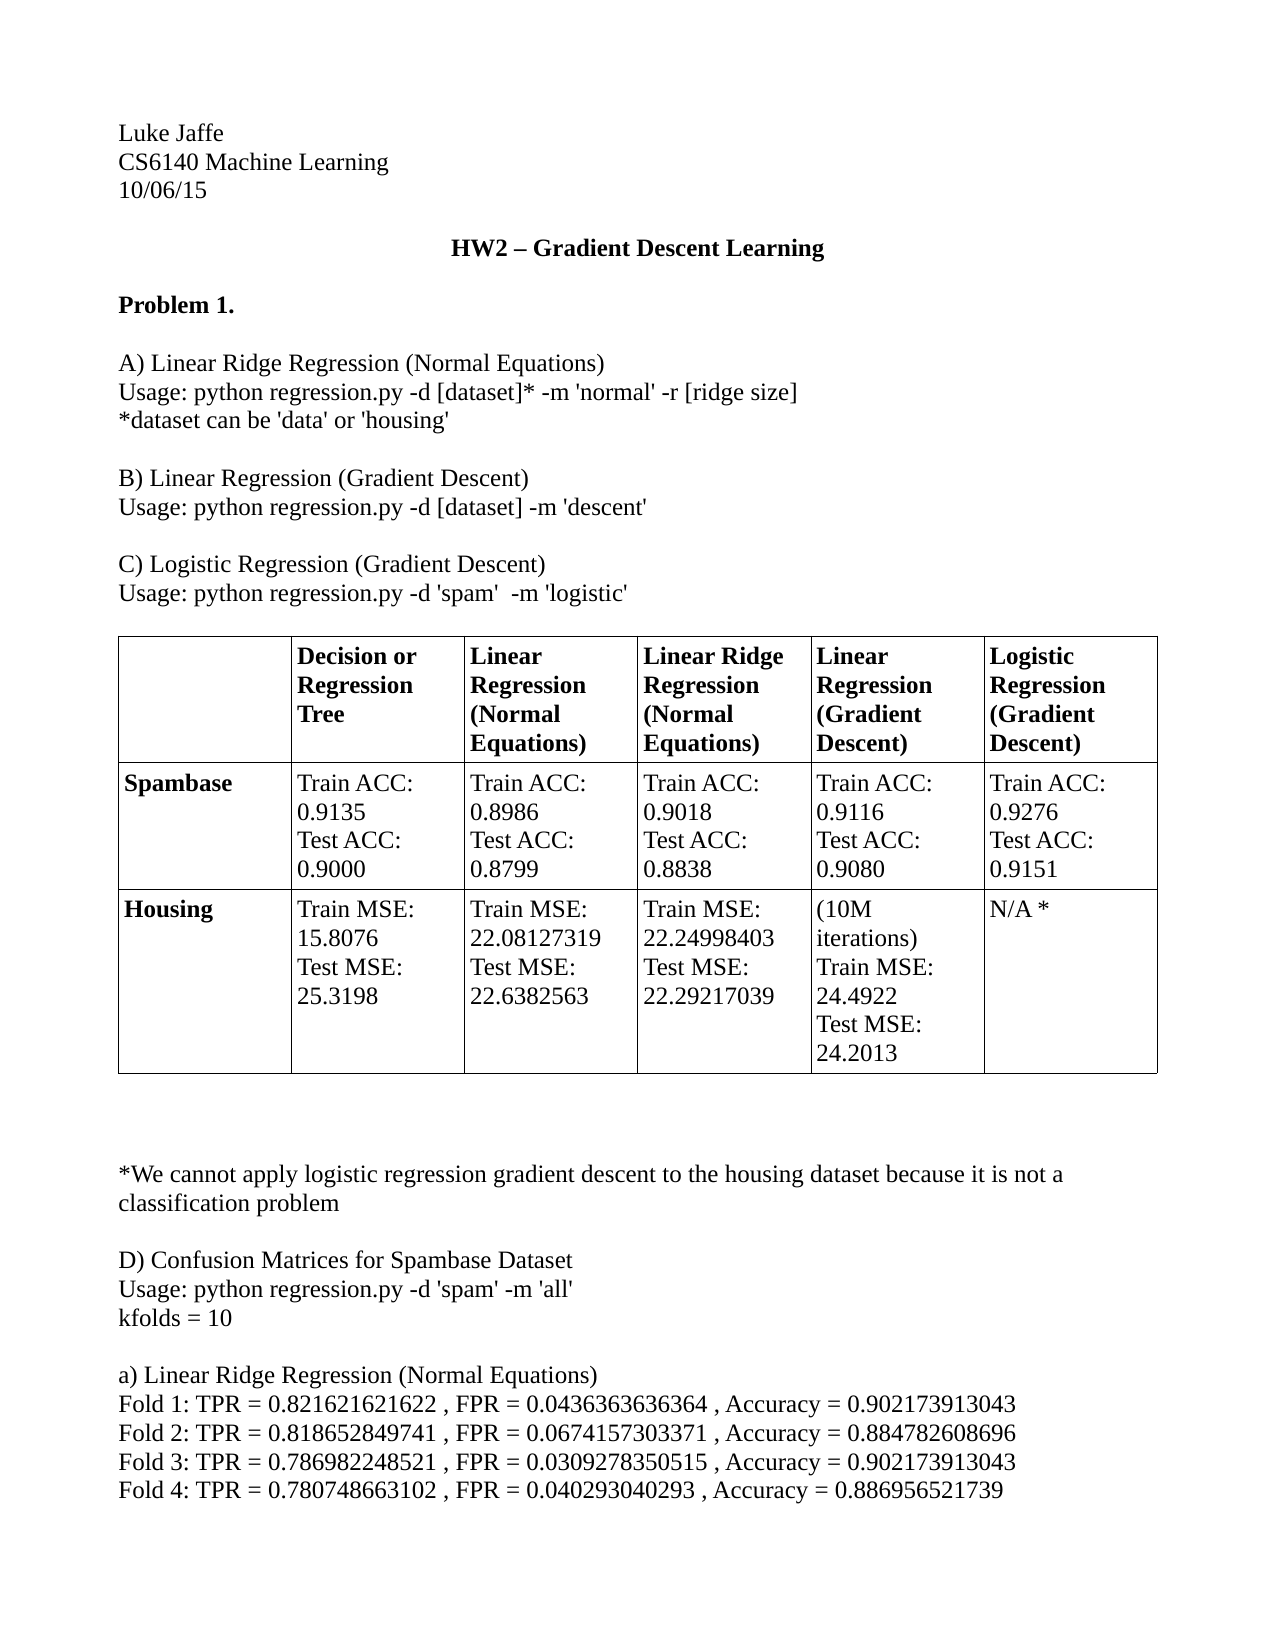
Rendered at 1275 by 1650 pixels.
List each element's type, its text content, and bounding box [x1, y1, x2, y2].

text Luke Jaffe [118, 118, 1157, 147]
table_cell Train MSE: 15.8076 Test MSE: 25.3198 [292, 890, 464, 1073]
table_cell Housing [119, 890, 291, 1073]
table_cell (10M iterations) Train MSE: 24.4922 Test MSE: 24.2013 [812, 890, 984, 1073]
table_header Decision or Regression Tree [292, 637, 464, 762]
table_cell N/A * [985, 890, 1157, 1073]
table_cell Train MSE: 22.24998403 Test MSE: 22.29217039 [638, 890, 811, 1073]
table_header Linear Regression (Normal Equations) [465, 637, 637, 762]
text Usage: python regression.py -d [dataset]* -m 'normal' -r [ridge size] [118, 377, 1157, 406]
text A) Linear Ridge Regression (Normal Equations) [118, 348, 1157, 377]
text Problem 1. [118, 291, 1157, 319]
text *We cannot apply logistic regression gradient descent to the housing dataset because it is not a classification problem [118, 1159, 1157, 1217]
table_cell Train ACC: 0.8986 Test ACC: 0.8799 [465, 763, 637, 889]
text D) Confusion Matrices for Spambase Dataset [118, 1245, 1157, 1274]
text CS6140 Machine Learning [118, 147, 1157, 176]
text 10/06/15 [118, 176, 1157, 204]
table_header Linear Regression (Gradient Descent) [812, 637, 984, 762]
table_header Logistic Regression (Gradient Descent) [985, 637, 1157, 762]
text *dataset can be 'data' or 'housing' [118, 406, 1157, 434]
text Fold 2: TPR = 0.818652849741 , FPR = 0.0674157303371 , Accuracy = 0.884782608696 [118, 1418, 1157, 1447]
text HW2 – Gradient Descent Learning [118, 233, 1157, 262]
text Fold 4: TPR = 0.780748663102 , FPR = 0.040293040293 , Accuracy = 0.886956521739 [118, 1475, 1157, 1504]
text C) Logistic Regression (Gradient Descent) [118, 549, 1157, 578]
text kfolds = 10 [118, 1303, 1157, 1332]
table_cell Spambase [119, 763, 291, 889]
text Usage: python regression.py -d 'spam' -m 'all' [118, 1274, 1157, 1303]
table_cell Train ACC: 0.9276 Test ACC: 0.9151 [985, 763, 1157, 889]
text Fold 3: TPR = 0.786982248521 , FPR = 0.0309278350515 , Accuracy = 0.902173913043 [118, 1447, 1157, 1475]
text a) Linear Ridge Regression (Normal Equations) [118, 1360, 1157, 1389]
text Fold 1: TPR = 0.821621621622 , FPR = 0.0436363636364 , Accuracy = 0.902173913043 [118, 1389, 1157, 1418]
table_cell Train ACC: 0.9116 Test ACC: 0.9080 [812, 763, 984, 889]
text Usage: python regression.py -d 'spam' -m 'logistic' [118, 578, 1157, 607]
table_cell Train ACC: 0.9135 Test ACC: 0.9000 [292, 763, 464, 889]
table_header Linear Ridge Regression (Normal Equations) [638, 637, 811, 762]
table_cell Train MSE: 22.08127319 Test MSE: 22.6382563 [465, 890, 637, 1073]
text Usage: python regression.py -d [dataset] -m 'descent' [118, 492, 1157, 521]
text B) Linear Regression (Gradient Descent) [118, 463, 1157, 492]
table_header [119, 637, 291, 762]
table_cell Train ACC: 0.9018 Test ACC: 0.8838 [638, 763, 811, 889]
